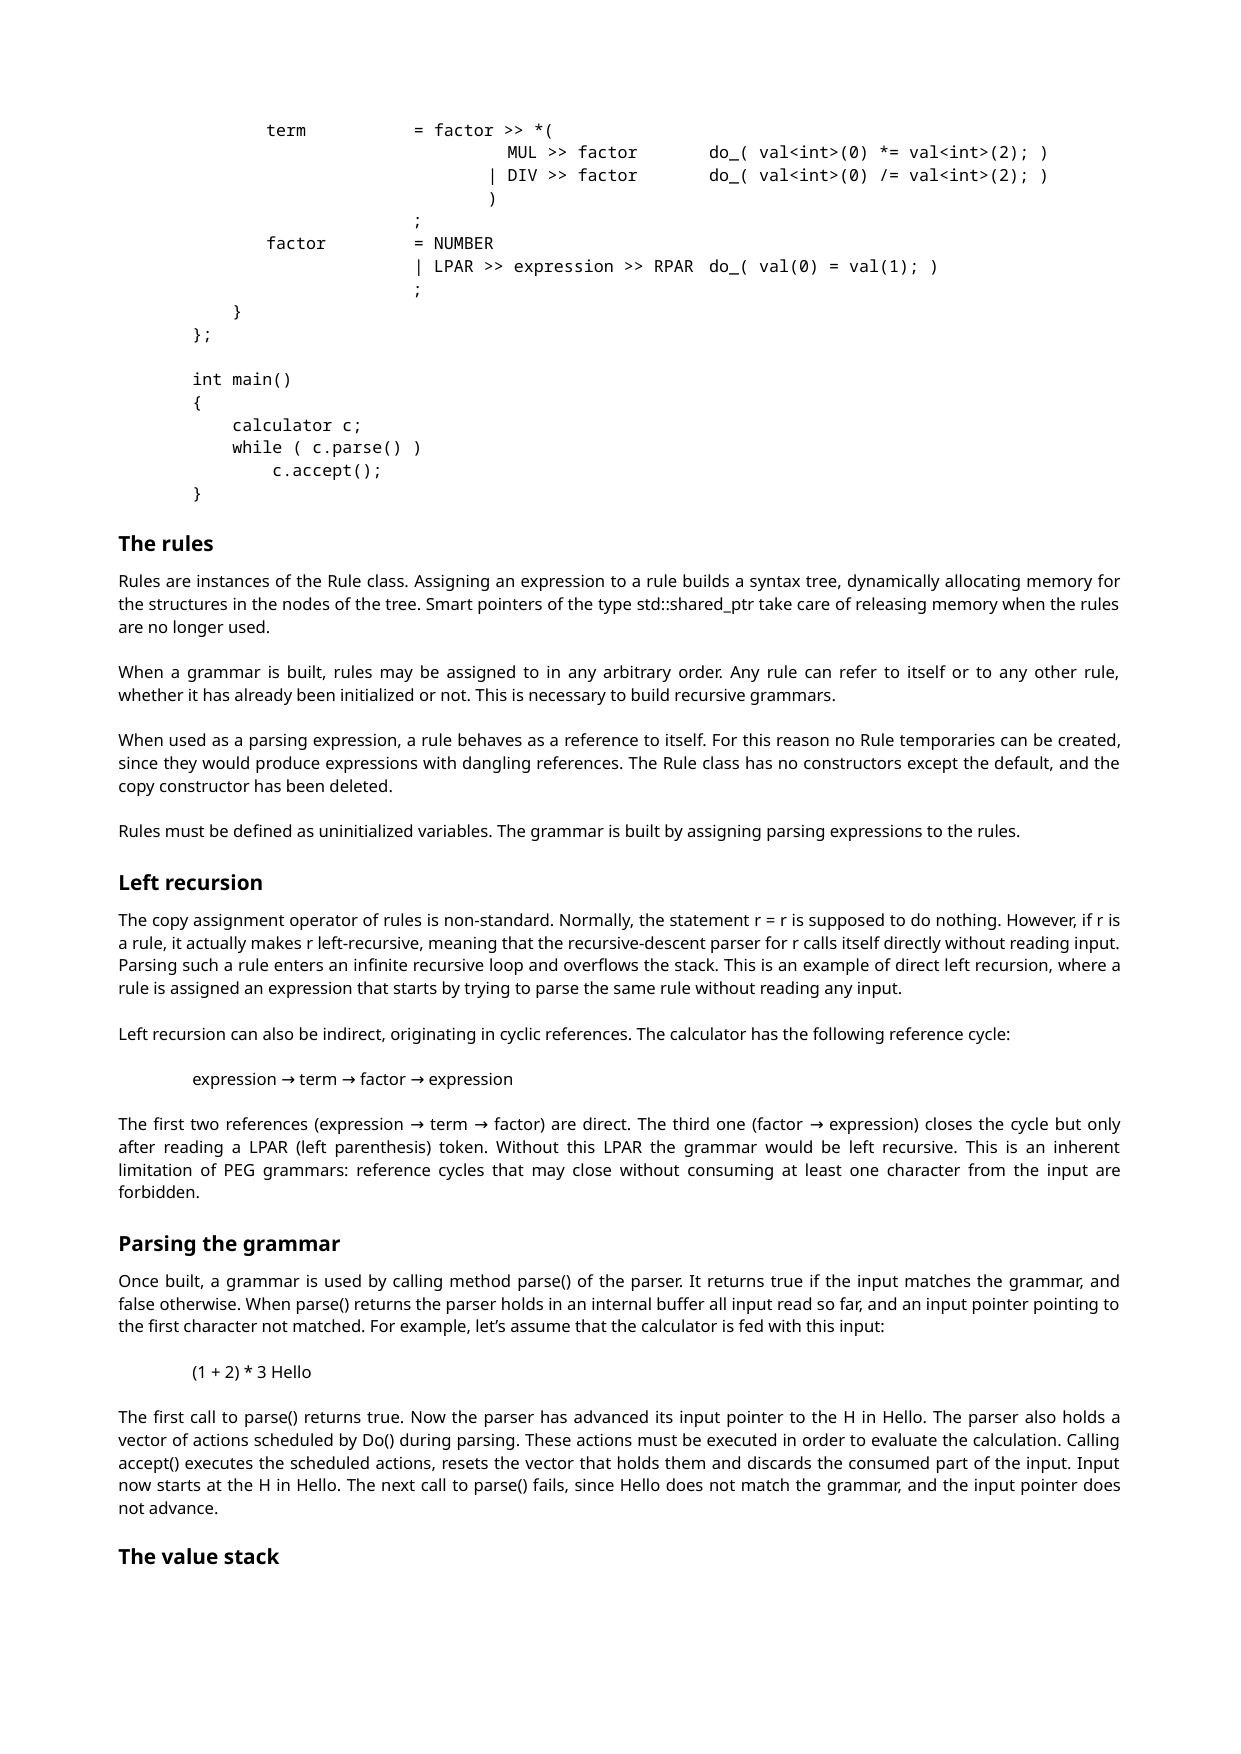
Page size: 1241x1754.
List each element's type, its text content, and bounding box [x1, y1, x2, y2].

text Left recursion can also be indirect, originating in cyclic references. The calculator has the following reference cycle: [118, 1022, 1122, 1045]
text calculator c; [192, 413, 1122, 436]
text } [192, 481, 1122, 504]
subtitle Left recursion [118, 868, 1122, 896]
subtitle The rules [118, 529, 1122, 558]
text expression → term → factor → expression [118, 1067, 1122, 1090]
text ) [192, 186, 1122, 209]
text Once built, a grammar is used by calling method parse() of the parser. It returns true if the input matches the grammar, and false otherwise. When parse() returns the parser holds in an internal buffer all input read so far, and an input pointer pointing to the first character not matched. For example, let’s assume that the calculator is fed with this input: [118, 1270, 1122, 1338]
text int main() [192, 368, 1122, 391]
text Rules are instances of the Rule class. Assigning an expression to a rule builds a syntax tree, dynamically allocating memory for the structures in the nodes of the tree. Smart pointers of the type std::shared_ptr take care of releasing memory when the rules are no longer used. [118, 570, 1122, 638]
text | DIV >> factor do_( val<int>(0) /= val<int>(2); ) [192, 163, 1122, 186]
text When used as a parsing expression, a rule behaves as a reference to itself. For this reason no Rule temporaries can be created, since they would produce expressions with dangling references. The Rule class has no constructors except the default, and the copy constructor has been deleted. [118, 729, 1122, 797]
subtitle Parsing the grammar [118, 1229, 1122, 1257]
text } [192, 300, 1122, 322]
text The copy assignment operator of rules is non-standard. Normally, the statement r = r is supposed to do nothing. However, if r is a rule, it actually makes r left-recursive, meaning that the recursive-descent parser for r calls itself directly without reading input. Parsing such a rule enters an infinite recursive loop and overflows the stack. This is an example of direct left recursion, where a rule is assigned an expression that starts by trying to parse the same rule without reading any input. [118, 908, 1122, 999]
text ; [192, 277, 1122, 300]
text Rules must be defined as uninitialized variables. The grammar is built by assigning parsing expressions to the rules. [118, 820, 1122, 843]
text MUL >> factor do_( val<int>(0) *= val<int>(2); ) [192, 141, 1122, 163]
text When a grammar is built, rules may be assigned to in any arbitrary order. Any rule can refer to itself or to any other rule, whether it has already been initialized or not. This is necessary to build recursive grammars. [118, 661, 1122, 706]
text The first two references (expression → term → factor) are direct. The third one (factor → expression) closes the cycle but only after reading a LPAR (left parenthesis) token. Without this LPAR the grammar would be left recursive. This is an inherent limitation of PEG grammars: reference cycles that may close without consuming at least one character from the input are forbidden. [118, 1113, 1122, 1204]
text ; [192, 209, 1122, 232]
text { [192, 391, 1122, 413]
subtitle The value stack [118, 1542, 1122, 1571]
text while ( c.parse() ) [192, 436, 1122, 459]
text term = factor >> *( [192, 118, 1122, 141]
text factor = NUMBER [192, 232, 1122, 254]
text (1 + 2) * 3 Hello [118, 1361, 1122, 1383]
text }; [192, 322, 1122, 345]
text c.accept(); [192, 459, 1122, 481]
text | LPAR >> expression >> RPAR do_( val(0) = val(1); ) [192, 254, 1122, 277]
text The first call to parse() returns true. Now the parser has advanced its input pointer to the H in Hello. The parser also holds a vector of actions scheduled by Do() during parsing. These actions must be executed in order to evaluate the calculation. Calling accept() executes the scheduled actions, resets the vector that holds them and discards the consumed part of the input. Input now starts at the H in Hello. The next call to parse() fails, since Hello does not match the grammar, and the input pointer does not advance. [118, 1406, 1122, 1519]
